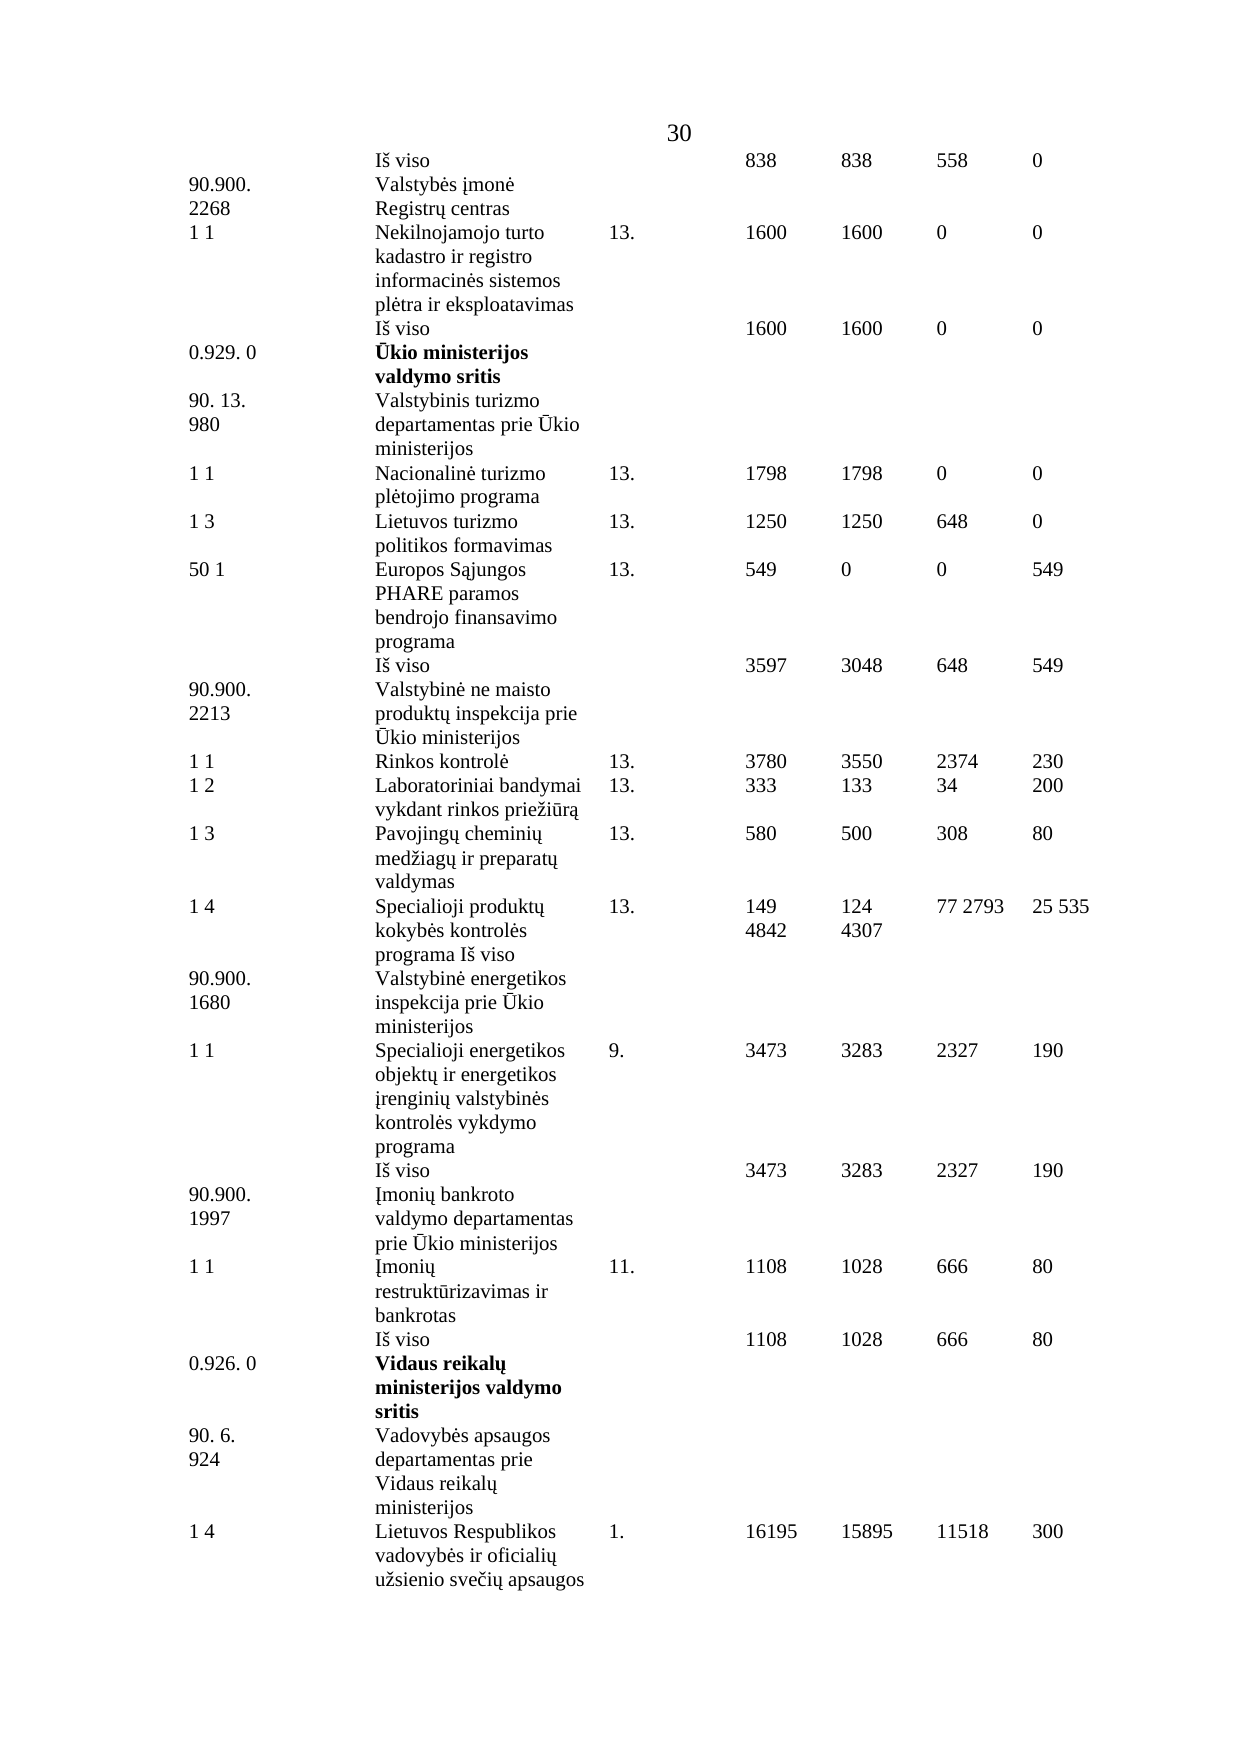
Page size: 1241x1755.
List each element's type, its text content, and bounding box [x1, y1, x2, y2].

table_cell 1798 [830, 460, 925, 508]
table_cell [177, 148, 364, 172]
table_cell 90.900. [177, 172, 364, 196]
table_cell 90. 6. [177, 1423, 364, 1447]
table_cell Valstybinė energetikos [364, 966, 597, 990]
table_cell [598, 677, 734, 701]
table_cell 0.929. 0 [177, 340, 364, 388]
table_cell 1 1 [177, 460, 364, 508]
table_cell Iš viso [364, 316, 597, 340]
table_cell 90.900. [177, 677, 364, 701]
table_cell 0 [925, 460, 1021, 508]
table_cell [177, 1158, 364, 1182]
table_cell 0 [1021, 316, 1182, 340]
table_cell Iš viso [364, 1158, 597, 1182]
table_cell Europos Sąjungos PHARE paramos bendrojo finansavimo programa [364, 557, 597, 653]
table_cell [598, 148, 734, 172]
table_cell 200 [1021, 773, 1182, 821]
table_cell Laboratoriniai bandymai vykdant rinkos priežiūrą [364, 773, 597, 821]
table_cell 149 4842 [734, 894, 829, 966]
table_cell 1600 [734, 316, 829, 340]
table_cell 3283 [830, 1158, 925, 1182]
table_cell 80 [1021, 1327, 1182, 1351]
table_cell Specialioji energetikos objektų ir energetikos įrenginių valstybinės kontrolės vykdymo programa [364, 1038, 597, 1158]
table_cell 308 [925, 821, 1021, 893]
table_cell [734, 196, 829, 220]
table_cell [830, 1206, 925, 1254]
table_cell [925, 1351, 1021, 1423]
table_cell [177, 1327, 364, 1351]
table_cell [598, 172, 734, 196]
table_cell 0 [925, 557, 1021, 653]
table_cell 1028 [830, 1327, 925, 1351]
table_cell 2268 [177, 196, 364, 220]
table_cell [1021, 340, 1182, 388]
table_cell [734, 1423, 829, 1447]
table_cell 2327 [925, 1038, 1021, 1158]
table_cell [925, 340, 1021, 388]
table_cell Nekilnojamojo turto kadastro ir registro informacinės sistemos plėtra ir eksploatavimas [364, 220, 597, 316]
table_cell [598, 316, 734, 340]
table_cell [830, 966, 925, 990]
table_cell 0 [1021, 460, 1182, 508]
table_cell [830, 1351, 925, 1423]
table_cell 34 [925, 773, 1021, 821]
table_cell Specialioji produktų kokybės kontrolės programa Iš viso [364, 894, 597, 966]
table_cell [830, 1423, 925, 1447]
table_cell Rinkos kontrolė [364, 749, 597, 773]
table_cell [598, 340, 734, 388]
table_cell 1028 [830, 1255, 925, 1327]
table_cell inspekcija prie Ūkio ministerijos [364, 990, 597, 1038]
table_cell 1. [598, 1519, 734, 1591]
table_cell 500 [830, 821, 925, 893]
table_cell [830, 990, 925, 1038]
table_cell 0 [925, 220, 1021, 316]
table_cell [925, 196, 1021, 220]
table_cell 1680 [177, 990, 364, 1038]
table_cell 3550 [830, 749, 925, 773]
table_cell [1021, 1351, 1182, 1423]
table_cell 1250 [734, 509, 829, 557]
table_cell 50 1 [177, 557, 364, 653]
table_cell 300 [1021, 1519, 1182, 1591]
table_cell [925, 172, 1021, 196]
table_cell [925, 677, 1021, 701]
table_cell 80 [1021, 1255, 1182, 1327]
table_cell [734, 1182, 829, 1206]
table_cell 1 1 [177, 220, 364, 316]
table_cell [1021, 1182, 1182, 1206]
table_cell 133 [830, 773, 925, 821]
table_cell 77 2793 [925, 894, 1021, 966]
table_cell 838 [734, 148, 829, 172]
table_cell [925, 1182, 1021, 1206]
table_cell [177, 653, 364, 677]
table_cell 90.900. [177, 966, 364, 990]
table_cell Lietuvos turizmo politikos formavimas [364, 509, 597, 557]
table_cell [830, 701, 925, 749]
table_cell 666 [925, 1255, 1021, 1327]
table_cell [734, 412, 829, 460]
table_cell Nacionalinė turizmo plėtojimo programa [364, 460, 597, 508]
table_cell Iš viso [364, 148, 597, 172]
table_cell [734, 1447, 829, 1519]
table_cell 0 [1021, 509, 1182, 557]
table_cell [925, 412, 1021, 460]
table_cell 3473 [734, 1158, 829, 1182]
table_cell [598, 1158, 734, 1182]
table_cell 1108 [734, 1327, 829, 1351]
table_cell [1021, 1423, 1182, 1447]
table_cell 1 4 [177, 894, 364, 966]
table_cell 1 2 [177, 773, 364, 821]
table_cell 190 [1021, 1038, 1182, 1158]
table_cell [1021, 701, 1182, 749]
table_cell [925, 1206, 1021, 1254]
table_cell [1021, 677, 1182, 701]
table_cell Lietuvos Respublikos vadovybės ir oficialių užsienio svečių apsaugos [364, 1519, 597, 1591]
table_cell 1600 [830, 316, 925, 340]
table_cell [1021, 966, 1182, 990]
table_cell 80 [1021, 821, 1182, 893]
table_cell 1997 [177, 1206, 364, 1254]
table_cell [598, 1327, 734, 1351]
table_cell departamentas prie Vidaus reikalų ministerijos [364, 1447, 597, 1519]
table_cell [598, 990, 734, 1038]
table_cell 13. [598, 460, 734, 508]
table_cell [830, 677, 925, 701]
table_cell 11. [598, 1255, 734, 1327]
table_cell 2374 [925, 749, 1021, 773]
table_cell [598, 966, 734, 990]
table_cell Ūkio ministerijos valdymo sritis [364, 340, 597, 388]
table_cell Iš viso [364, 1327, 597, 1351]
table_cell [925, 966, 1021, 990]
table_cell 0 [830, 557, 925, 653]
table_cell [1021, 196, 1182, 220]
table_cell 15895 [830, 1519, 925, 1591]
table_cell 13. [598, 773, 734, 821]
table_cell 1250 [830, 509, 925, 557]
table_cell 558 [925, 148, 1021, 172]
table_cell [830, 412, 925, 460]
table_cell [1021, 990, 1182, 1038]
table_cell [598, 1447, 734, 1519]
table_cell [1021, 1447, 1182, 1519]
table_cell Pavojingų cheminių medžiagų ir preparatų valdymas [364, 821, 597, 893]
table_cell [598, 1182, 734, 1206]
table_cell 13. [598, 749, 734, 773]
table_cell [734, 172, 829, 196]
table_cell 580 [734, 821, 829, 893]
table_cell [734, 677, 829, 701]
table_cell [925, 701, 1021, 749]
table_cell 2213 [177, 701, 364, 749]
table_cell 1108 [734, 1255, 829, 1327]
table_cell Valstybės įmonė [364, 172, 597, 196]
table_cell [830, 388, 925, 412]
table_cell [177, 316, 364, 340]
table_cell 230 [1021, 749, 1182, 773]
table_cell Vidaus reikalų ministerijos valdymo sritis [364, 1351, 597, 1423]
table_cell [1021, 388, 1182, 412]
table_cell 3597 [734, 653, 829, 677]
table_cell [598, 196, 734, 220]
table_cell 3048 [830, 653, 925, 677]
table_cell 549 [734, 557, 829, 653]
table_cell 0.926. 0 [177, 1351, 364, 1423]
table_cell Vadovybės apsaugos [364, 1423, 597, 1447]
table_cell [925, 990, 1021, 1038]
table_cell Iš viso [364, 653, 597, 677]
table_cell 3283 [830, 1038, 925, 1158]
table_cell [830, 1447, 925, 1519]
table_cell 1 1 [177, 749, 364, 773]
table_cell valdymo departamentas prie Ūkio ministerijos [364, 1206, 597, 1254]
table_cell 3780 [734, 749, 829, 773]
table_cell 13. [598, 220, 734, 316]
table_cell 3473 [734, 1038, 829, 1158]
table_cell [734, 990, 829, 1038]
table_cell 190 [1021, 1158, 1182, 1182]
table_cell 13. [598, 557, 734, 653]
table_cell 1798 [734, 460, 829, 508]
table_cell 13. [598, 894, 734, 966]
table_cell 1 1 [177, 1038, 364, 1158]
table_cell 924 [177, 1447, 364, 1519]
table_cell 9. [598, 1038, 734, 1158]
table_cell [925, 388, 1021, 412]
table_cell [598, 653, 734, 677]
table_cell [1021, 172, 1182, 196]
table_cell 16195 [734, 1519, 829, 1591]
table_cell 13. [598, 821, 734, 893]
table_cell [734, 388, 829, 412]
table_cell 1 1 [177, 1255, 364, 1327]
table_cell 90. 13. [177, 388, 364, 412]
table_cell [598, 1423, 734, 1447]
table_cell 1600 [830, 220, 925, 316]
table_cell [598, 388, 734, 412]
table_cell Įmonių bankroto [364, 1182, 597, 1206]
table_cell 2327 [925, 1158, 1021, 1182]
table_cell [830, 1182, 925, 1206]
table_cell [734, 701, 829, 749]
table_cell [734, 340, 829, 388]
table_cell [734, 1351, 829, 1423]
table_cell [830, 172, 925, 196]
table_cell 0 [1021, 148, 1182, 172]
table_cell 1600 [734, 220, 829, 316]
table_cell Registrų centras [364, 196, 597, 220]
table_cell 1 4 [177, 1519, 364, 1591]
table_cell [734, 966, 829, 990]
table_cell [598, 701, 734, 749]
table_cell Valstybinė ne maisto [364, 677, 597, 701]
table_cell Įmonių restruktūrizavimas ir bankrotas [364, 1255, 597, 1327]
table_cell [1021, 1206, 1182, 1254]
table_cell 0 [1021, 220, 1182, 316]
table_cell 333 [734, 773, 829, 821]
table_cell 90.900. [177, 1182, 364, 1206]
table_cell [925, 1423, 1021, 1447]
table_cell [925, 1447, 1021, 1519]
table_cell [734, 1206, 829, 1254]
table_cell Valstybinis turizmo [364, 388, 597, 412]
table_cell [830, 196, 925, 220]
table_cell [598, 1206, 734, 1254]
table_cell 648 [925, 509, 1021, 557]
table_cell [830, 340, 925, 388]
table_cell departamentas prie Ūkio ministerijos [364, 412, 597, 460]
table_cell 838 [830, 148, 925, 172]
table_cell 549 [1021, 653, 1182, 677]
table_cell 549 [1021, 557, 1182, 653]
table_cell 13. [598, 509, 734, 557]
table_cell 124 4307 [830, 894, 925, 966]
table_cell 0 [925, 316, 1021, 340]
table_cell [598, 1351, 734, 1423]
table_cell [598, 412, 734, 460]
table_cell produktų inspekcija prie Ūkio ministerijos [364, 701, 597, 749]
table_cell 25 535 [1021, 894, 1182, 966]
table_cell 1 3 [177, 821, 364, 893]
table_cell 980 [177, 412, 364, 460]
table_cell 1 3 [177, 509, 364, 557]
table_cell 666 [925, 1327, 1021, 1351]
table_cell [1021, 412, 1182, 460]
table_cell 11518 [925, 1519, 1021, 1591]
table_cell 648 [925, 653, 1021, 677]
